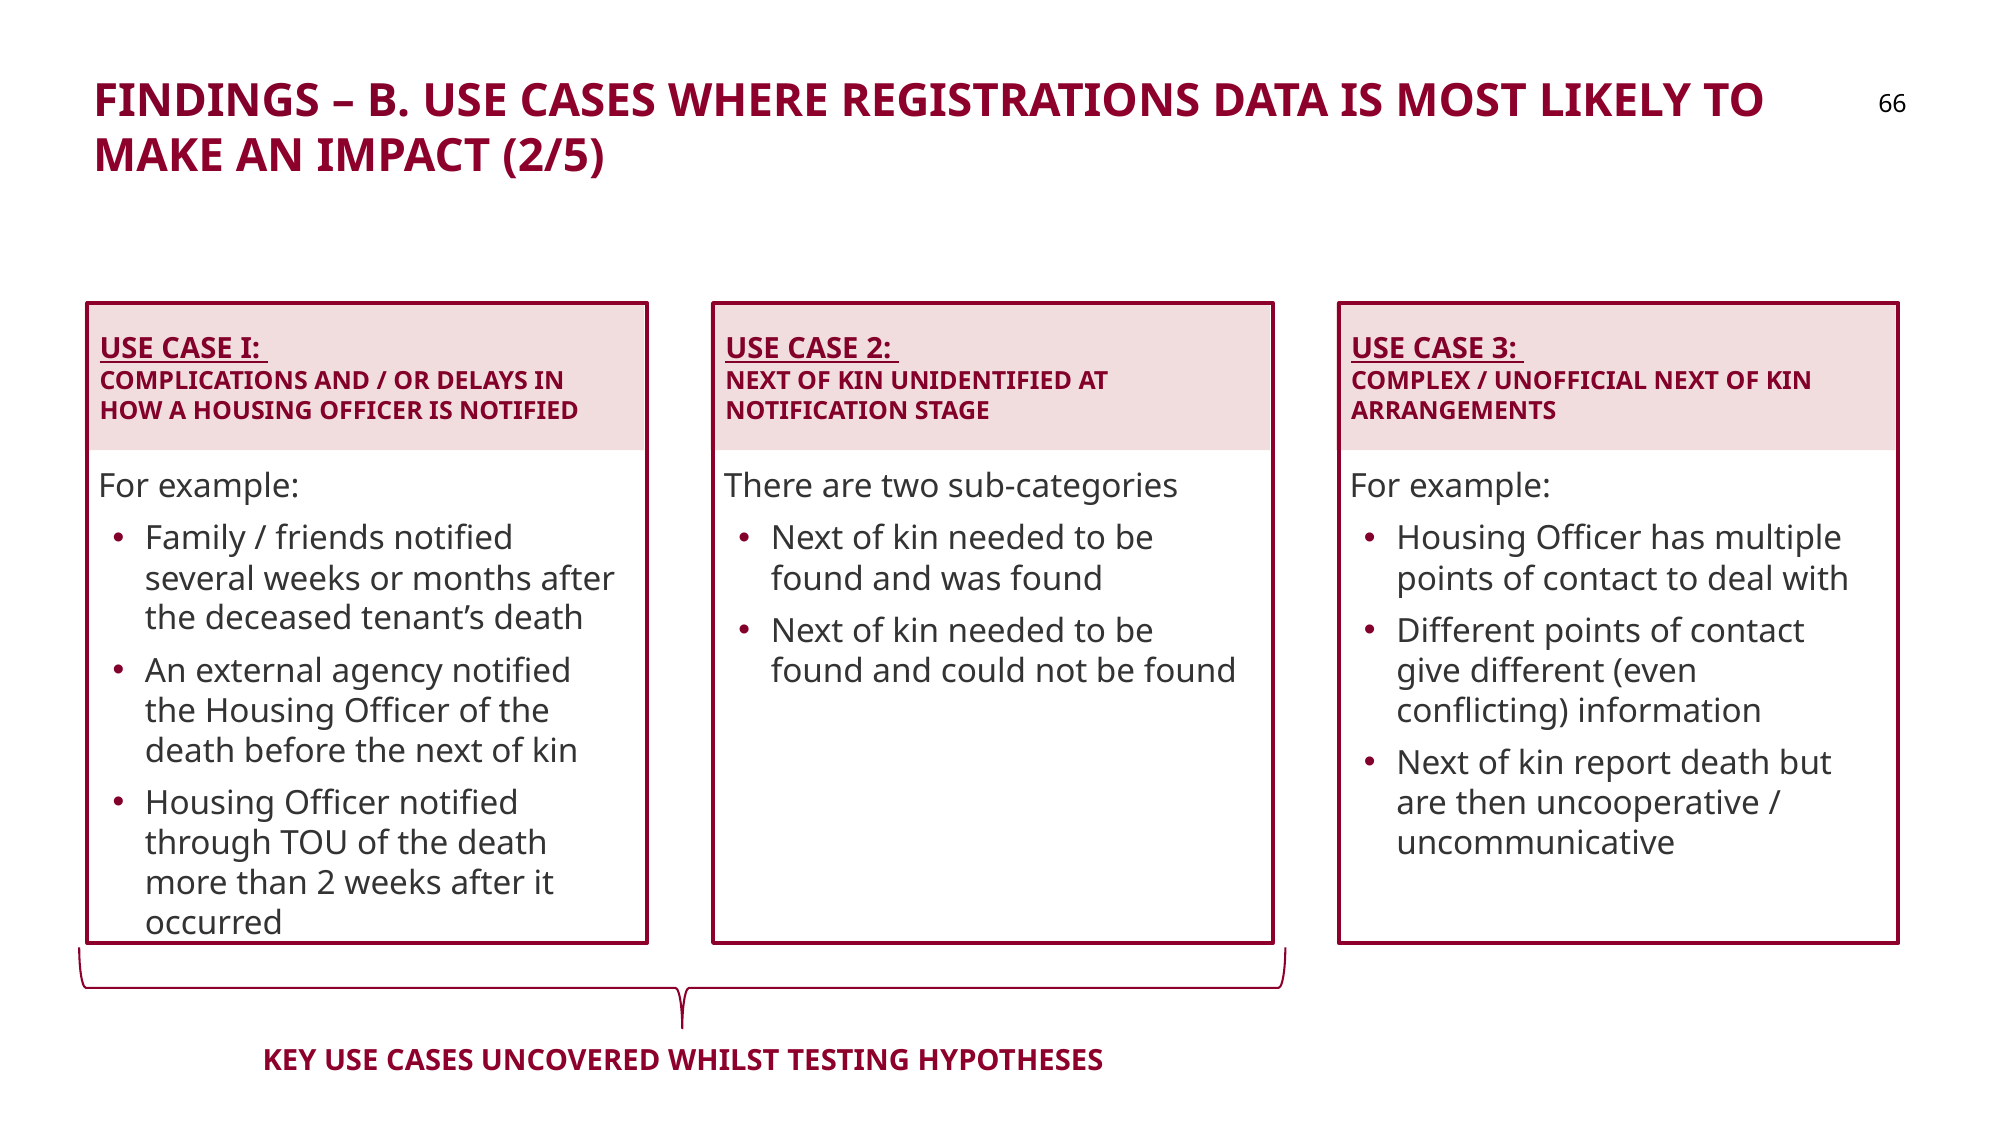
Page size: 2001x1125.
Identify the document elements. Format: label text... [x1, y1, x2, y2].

text_box USE CASE 2: NEXT OF KIN UNIDENTIFIED AT NOTIFICATION STAGE [715, 305, 1270, 451]
text_box There are two sub-categories Next of kin needed to be found and was found Next of kin needed to be found and could not be found [723, 464, 1251, 931]
title FINDINGS – B. USE CASES WHERE REGISTRATIONS DATA IS MOST LIKELY TO MAKE AN IMPACT (2/5) [93, 70, 1809, 215]
text_box For example: Family / friends notified several weeks or months after the deceased tenant’s death An external agency notified the Housing Officer of the death before the next of kin Housing Officer notified through TOU of the death more than 2 weeks after it occurred [98, 464, 626, 931]
text_box USE CASE I: COMPLICATIONS AND / OR DELAYS IN HOW A HOUSING OFFICER IS NOTIFIED [89, 305, 645, 451]
text_box USE CASE 3: COMPLEX / UNOFFICIAL NEXT OF KIN ARRANGEMENTS [1341, 305, 1896, 451]
slide_number [1850, 87, 1907, 148]
text_box For example: Housing Officer has multiple points of contact to deal with Different points of contact give different (even conflicting) information Next of kin report death but are then uncooperative / uncommunicative [1349, 464, 1877, 931]
text_box KEY USE CASES UNCOVERED WHILST TESTING HYPOTHESES [173, 1040, 1194, 1076]
